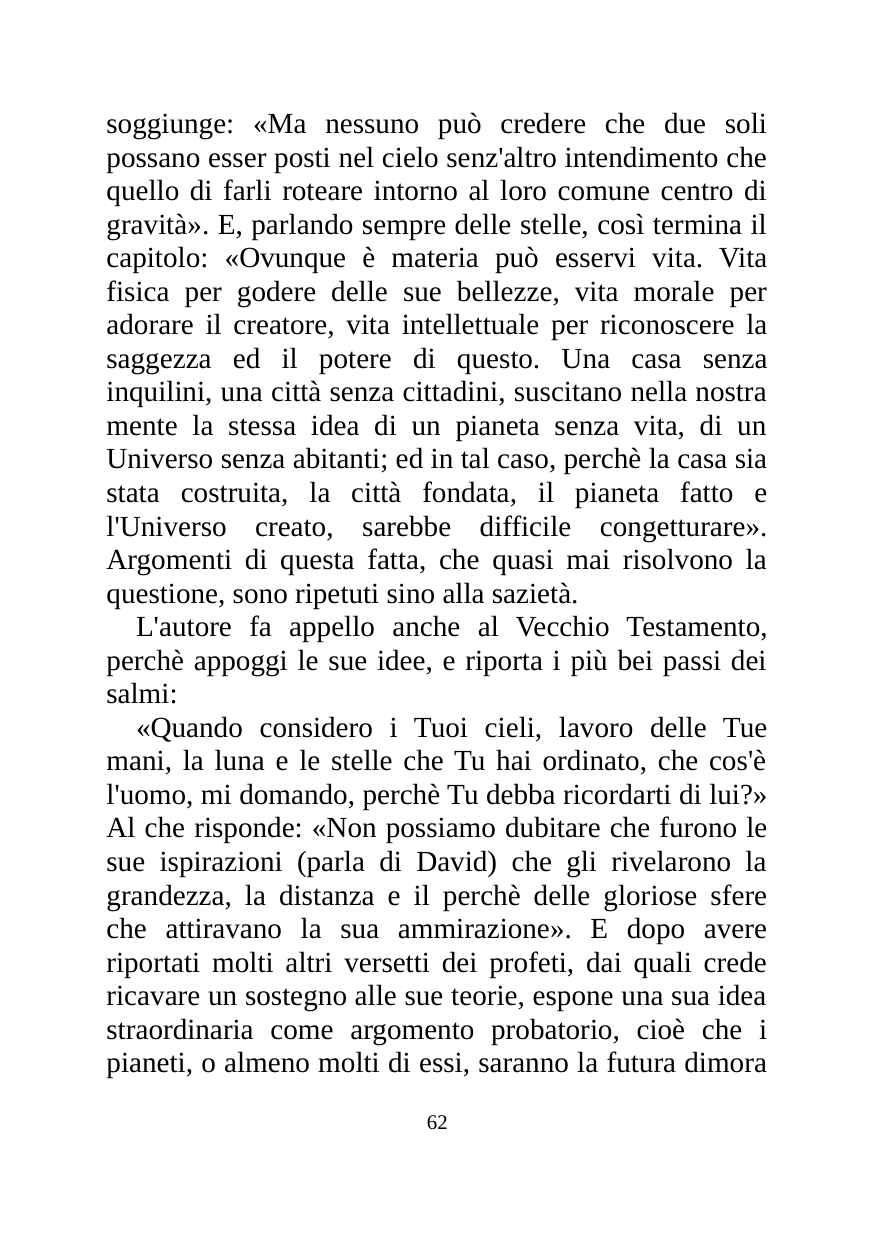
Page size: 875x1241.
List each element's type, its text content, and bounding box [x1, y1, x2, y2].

text L'autore fa appello anche al Vecchio Testamento, perchè appoggi le sue idee, e riporta i più bei passi dei salmi: [106, 609, 768, 710]
text soggiunge: «Ma nessuno può credere che due soli possano esser posti nel cielo senz'altro intendimento che quello di farli roteare intorno al loro comune centro di gravità». E, parlando sempre delle stelle, così termina il capitolo: «Ovunque è materia può esservi vita. Vita fisica per godere delle sue bellezze, vita morale per adorare il creatore, vita intellettuale per riconoscere la saggezza ed il potere di questo. Una casa senza inquilini, una città senza cittadini, suscitano nella nostra mente la stessa idea di un pianeta senza vita, di un Universo senza abitanti; ed in tal caso, perchè la casa sia stata costruita, la città fondata, il pianeta fatto e l'Universo creato, sarebbe difficile congetturare». Argomenti di questa fatta, che quasi mai risolvono la questione, sono ripetuti sino alla sazietà. [106, 106, 768, 609]
text «Quando considero i Tuoi cieli, lavoro delle Tue mani, la luna e le stelle che Tu hai ordinato, che cos'è l'uomo, mi domando, perchè Tu debba ricordarti di lui?» Al che risponde: «Non possiamo dubitare che furono le sue ispirazioni (parla di David) che gli rivelarono la grandezza, la distanza e il perchè delle gloriose sfere che attiravano la sua ammirazione». E dopo avere riportati molti altri versetti dei profeti, dai quali crede ricavare un sostegno alle sue teorie, espone una sua idea straordinaria come argomento probatorio, cioè che i pianeti, o almeno molti di essi, saranno la futura dimora [106, 710, 768, 1079]
